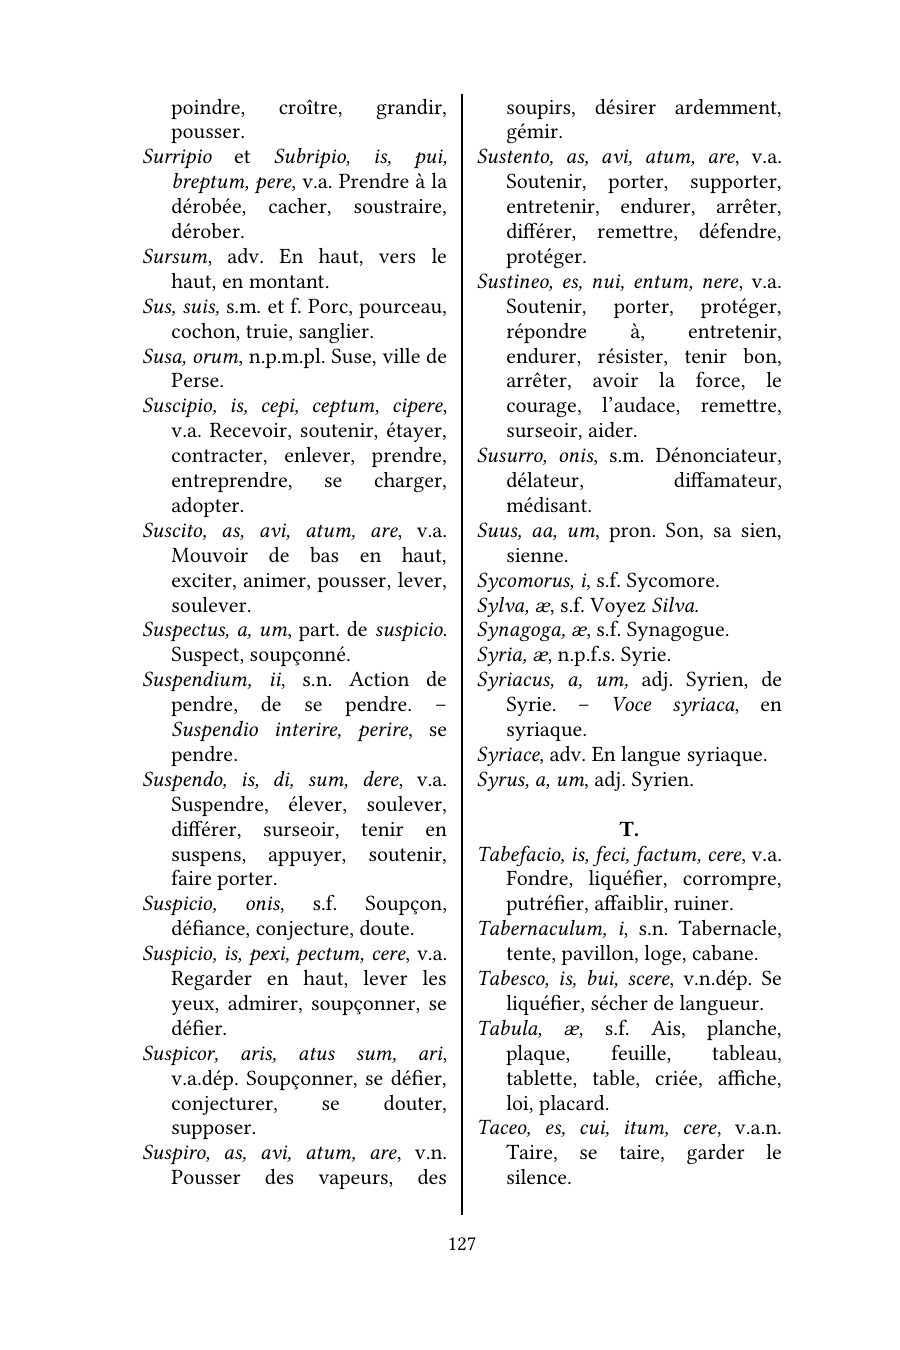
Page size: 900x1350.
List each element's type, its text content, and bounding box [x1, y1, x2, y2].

text Tabefacio, is, feci, factum, cere, v.a. Fondre, liquéfier, corrompre, putréfier, affaiblir, ruiner. [476, 841, 782, 916]
text Sustento, as, avi, atum, are, v.a. Soutenir, porter, supporter, entretenir, endurer, arrêter, différer, remettre, défendre, protéger. [476, 144, 782, 269]
text Suspendium, ii, s.n. Action de pendre, de se pendre. – Suspendio interire, perire, se pendre. [142, 667, 447, 767]
text Susurro, onis, s.m. Dénonciateur, délateur, diffamateur, médisant. [476, 443, 782, 518]
text poindre, croître, grandir, pousser. [142, 94, 447, 144]
text Suspendo, is, di, sum, dere, v.a. Suspendre, élever, soulever, différer, surseoir, tenir en suspens, appuyer, soutenir, faire porter. [142, 767, 447, 891]
text Synagoga, æ, s.f. Synagogue. [476, 617, 782, 642]
text Sursum, adv. En haut, vers le haut, en montant. [142, 244, 447, 294]
text Susa, orum, n.p.m.pl. Suse, ville de Perse. [142, 343, 447, 393]
text Suspectus, a, um, part. de suspicio. Suspect, soupçonné. [142, 617, 447, 667]
text Tabesco, is, bui, scere, v.n.dép. Se liquéfier, sécher de langueur. [476, 966, 782, 1016]
text Sycomorus, i, s.f. Sycomore. [476, 567, 782, 592]
text Syria, æ, n.p.f.s. Syrie. [476, 642, 782, 667]
text Suus, aa, um, pron. Son, sa sien, sienne. [476, 518, 782, 567]
text Sus, suis, s.m. et f. Porc, pourceau, cochon, truie, sanglier. [142, 294, 447, 343]
text Suscito, as, avi, atum, are, v.a. Mouvoir de bas en haut, exciter, animer, pousser, lever, soulever. [142, 518, 447, 617]
text Tabula, æ, s.f. Ais, planche, plaque, feuille, tableau, tablette, table, criée, affiche, loi, placard. [476, 1016, 782, 1115]
text soupirs, désirer ardemment, gémir. [476, 94, 782, 144]
text Tabernaculum, i, s.n. Tabernacle, tente, pavillon, loge, cabane. [476, 916, 782, 966]
text Syriace, adv. En langue syriaque. [476, 742, 782, 767]
text Suscipio, is, cepi, ceptum, cipere, v.a. Recevoir, soutenir, étayer, contracter, enlever, prendre, entreprendre, se charger, adopter. [142, 393, 447, 518]
text Syriacus, a, um, adj. Syrien, de Syrie. – Voce syriaca, en syriaque. [476, 667, 782, 742]
text Sylva, æ, s.f. Voyez Silva. [476, 592, 782, 617]
text Suspiro, as, avi, atum, are, v.n. Pousser des vapeurs, des [142, 1140, 447, 1190]
text Syrus, a, um, adj. Syrien. [476, 767, 782, 792]
text Sustineo, es, nui, entum, nere, v.a. Soutenir, porter, protéger, répondre à, entretenir, endurer, résister, tenir bon, arrêter, avoir la force, le courage, l’audace, remettre, surseoir, aider. [476, 269, 782, 443]
text Suspicor, aris, atus sum, ari, v.a.dép. Soupçonner, se défier, conjecturer, se douter, supposer. [142, 1041, 447, 1140]
text Taceo, es, cui, itum, cere, v.a.n. Taire, se taire, garder le silence. [476, 1115, 782, 1190]
text T. [476, 816, 782, 841]
text Suspicio, is, pexi, pectum, cere, v.a. Regarder en haut, lever les yeux, admirer, soupçonner, se défier. [142, 941, 447, 1041]
text Surripio et Subripio, is, pui, breptum, pere, v.a. Prendre à la dérobée, cacher, soustraire, dérober. [142, 144, 447, 244]
text Suspicio, onis, s.f. Soupçon, défiance, conjecture, doute. [142, 891, 447, 941]
